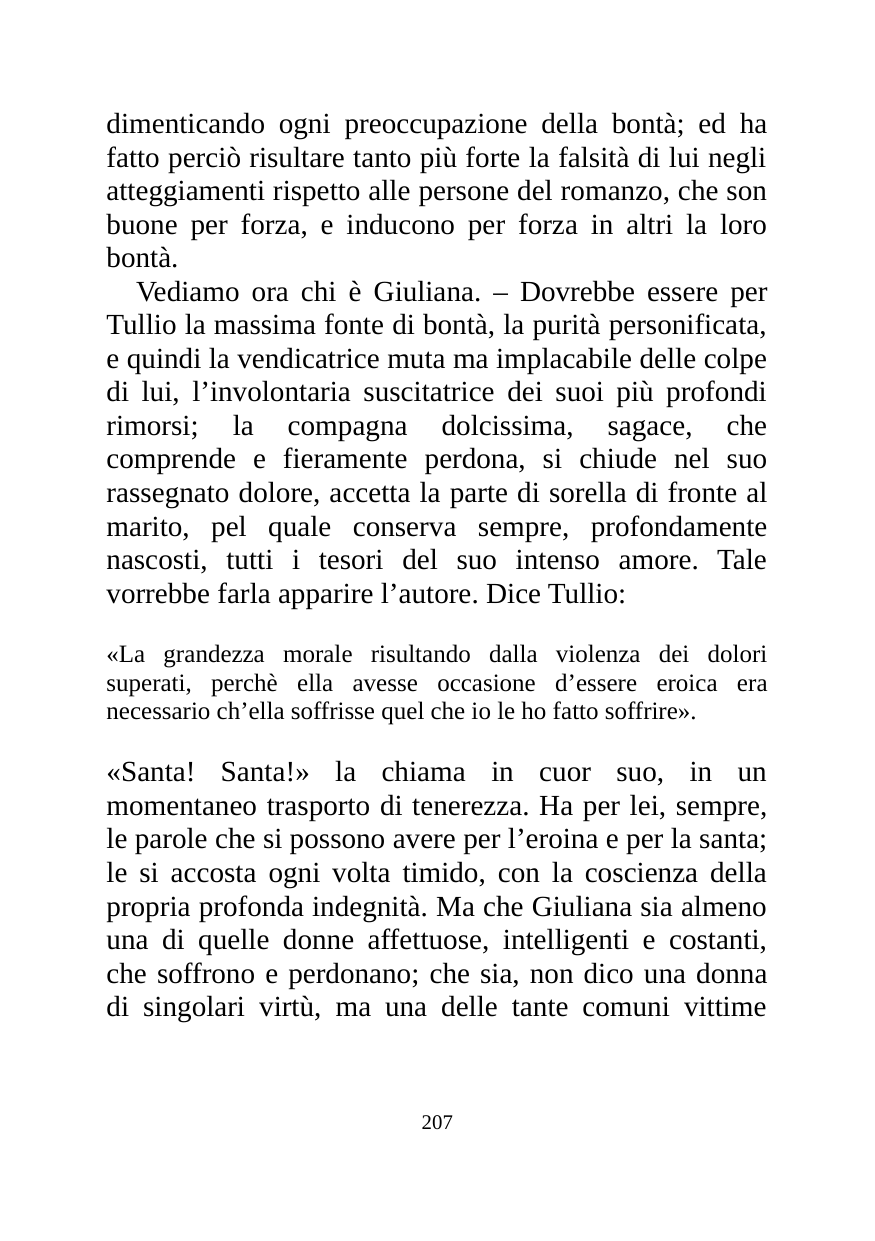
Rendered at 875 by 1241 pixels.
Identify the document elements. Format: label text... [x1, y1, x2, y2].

text dimenticando ogni preoccupazione della bontà; ed ha fatto perciò risultare tanto più forte la falsità di lui negli atteggiamenti rispetto alle persone del romanzo, che son buone per forza, e inducono per forza in altri la loro bontà. [106, 106, 768, 274]
text Vediamo ora chi è Giuliana. – Dovrebbe essere per Tullio la massima fonte di bontà, la purità personificata, e quindi la vendicatrice muta ma implacabile delle colpe di lui, l’involontaria suscitatrice dei suoi più profondi rimorsi; la compagna dolcissima, sagace, che comprende e fieramente perdona, si chiude nel suo rassegnato dolore, accetta la parte di sorella di fronte al marito, pel quale conserva sempre, profondamente nascosti, tutti i tesori del suo intenso amore. Tale vorrebbe farla apparire l’autore. Dice Tullio: [106, 274, 768, 609]
text «Santa! Santa!» la chiama in cuor suo, in un momentaneo trasporto di tenerezza. Ha per lei, sempre, le parole che si possono avere per l’eroina e per la santa; le si accosta ogni volta timido, con la coscienza della propria profonda indegnità. Ma che Giuliana sia almeno una di quelle donne affettuose, intelligenti e costanti, che soffrono e perdonano; che sia, non dico una donna di singolari virtù, ma una delle tante comuni vittime [106, 754, 768, 1023]
text «La grandezza morale risultando dalla violenza dei dolori superati, perchè ella avesse occasione d’essere eroica era necessario ch’ella soffrisse quel che io le ho fatto soffrire». [106, 639, 768, 725]
